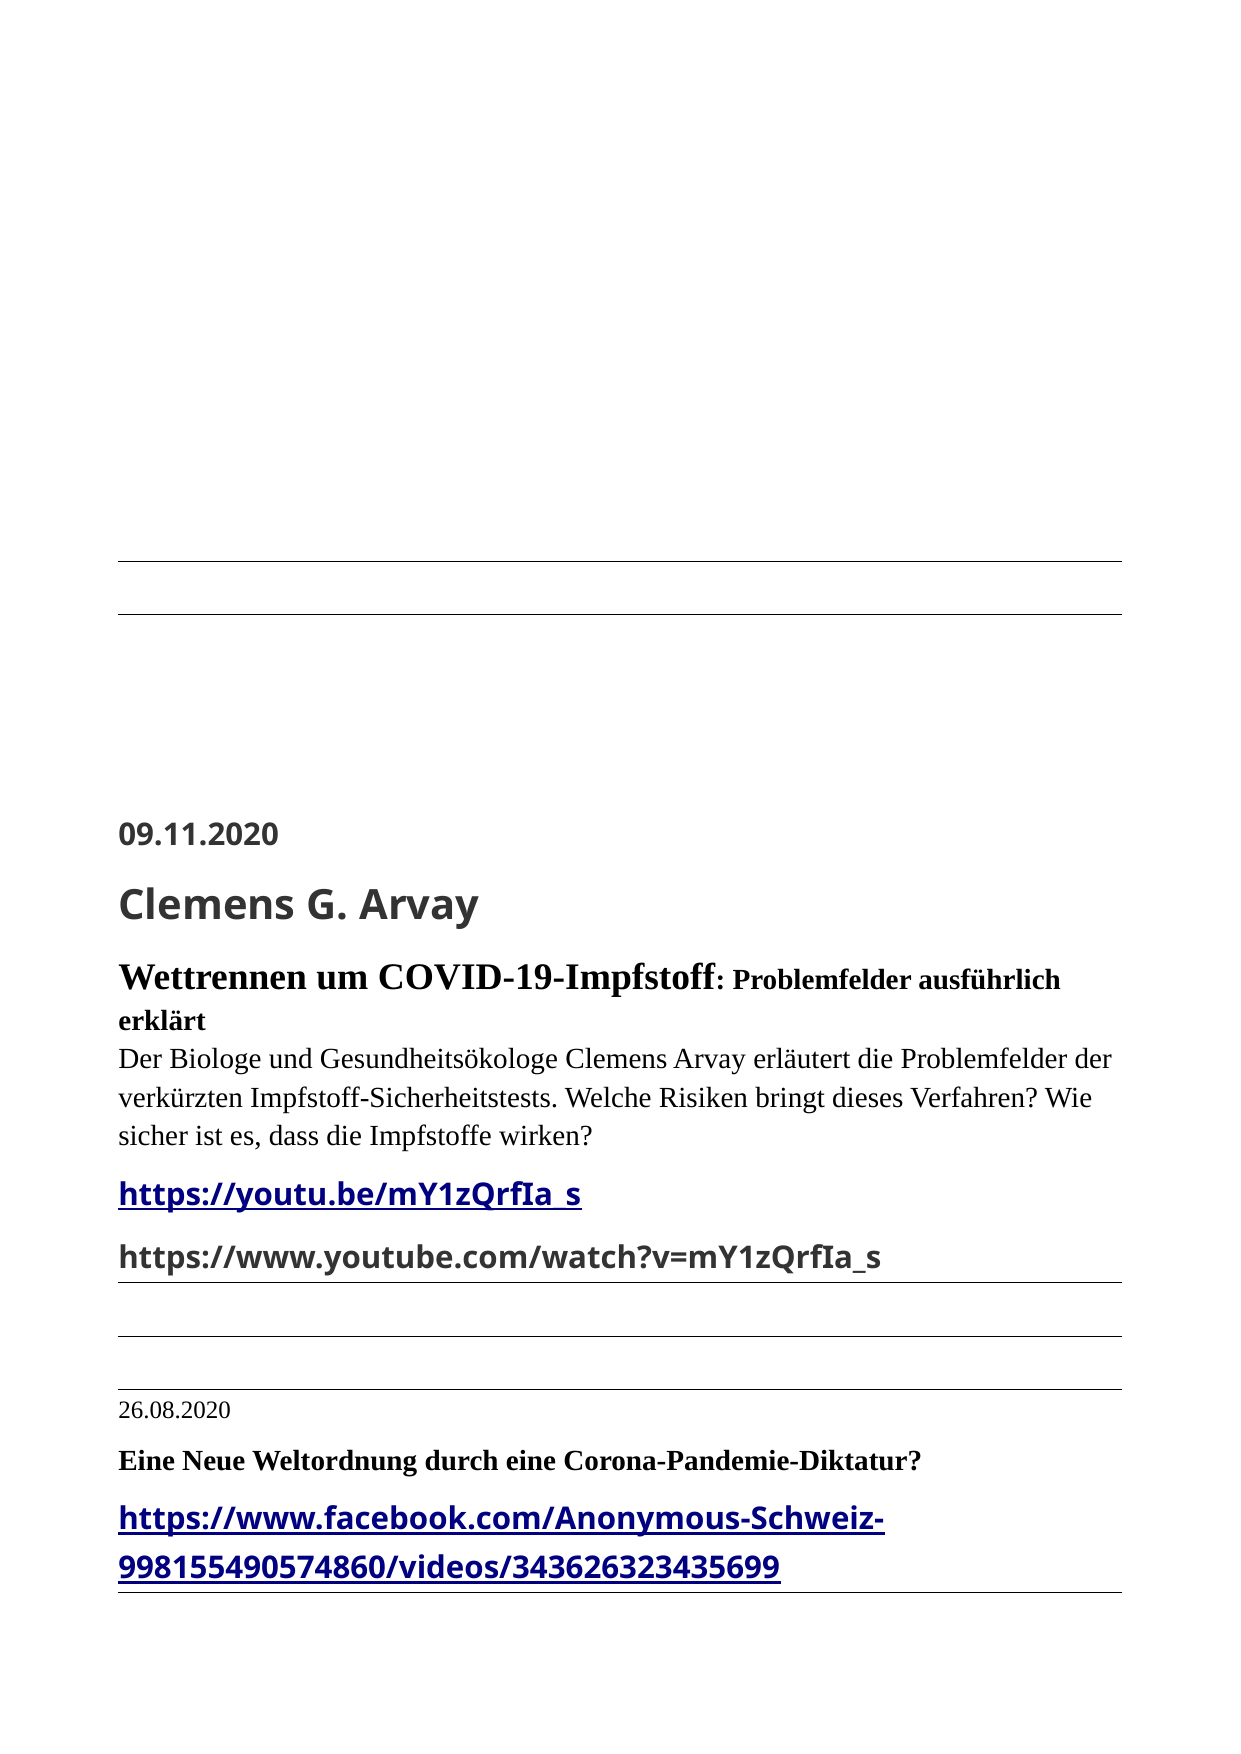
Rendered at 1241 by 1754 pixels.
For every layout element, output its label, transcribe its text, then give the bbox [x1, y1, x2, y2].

text Clemens G. Arvay [118, 875, 1122, 932]
text https://www.facebook.com/Anonymous-Schweiz-998155490574860/videos/343626323435699 [118, 1496, 1122, 1592]
text 09.11.2020 [118, 811, 1122, 854]
text https://www.youtube.com/watch?v=mY1zQrfIa_s [118, 1235, 1122, 1282]
text 26.08.2020 [118, 1396, 1122, 1424]
text Eine Neue Weltordnung durch eine Corona-Pandemie-Diktatur? [118, 1443, 1122, 1477]
text https://youtu.be/mY1zQrfIa_s [118, 1172, 1122, 1214]
text Wettrennen um COVID-19-Impfstoff: Problemfelder ausführlich erklärt Der Biologe und Gesundheitsökologe Clemens Arvay erläutert die Problemfelder der verkürzten Impfstoff-Sicherheitstests. Welche Risiken bringt dieses Verfahren? Wie sicher ist es, dass die Impfstoffe wirken? [118, 955, 1122, 1152]
